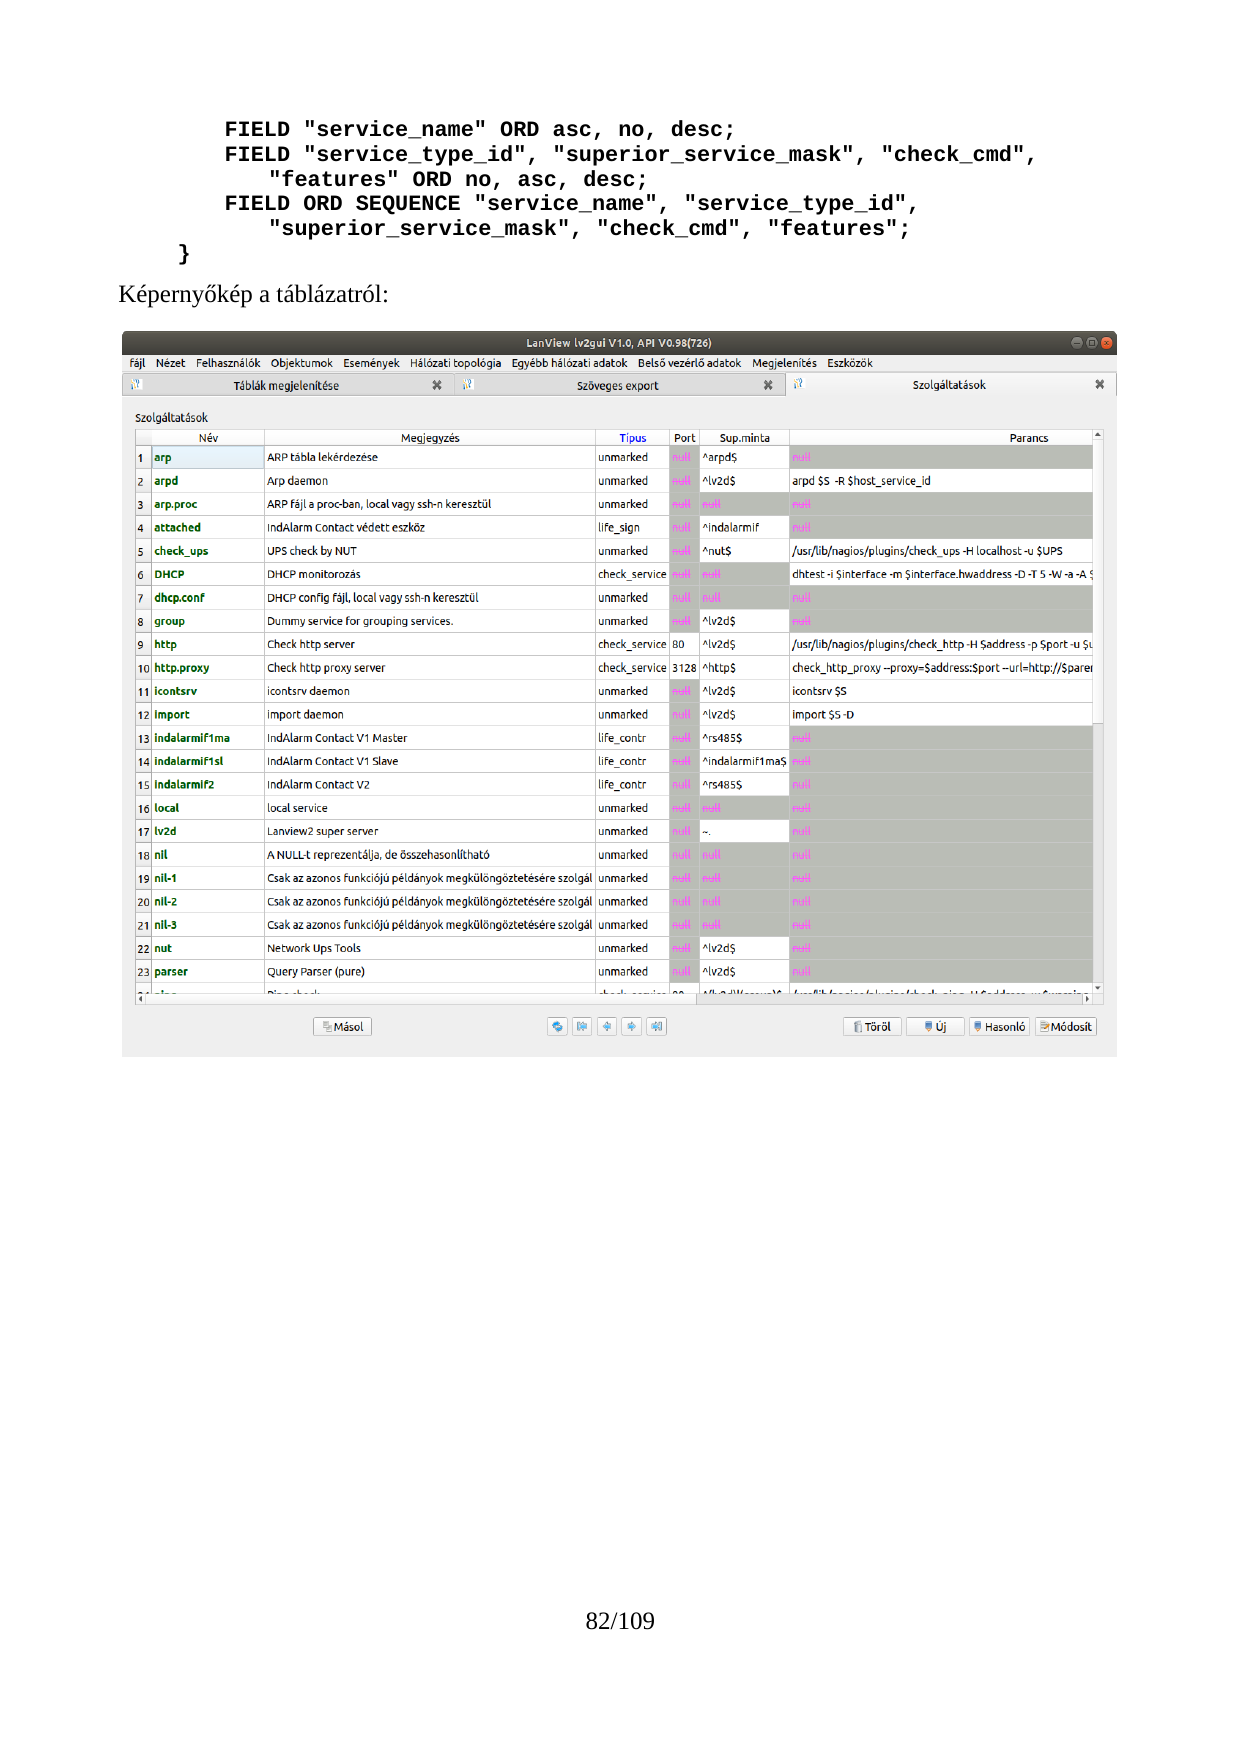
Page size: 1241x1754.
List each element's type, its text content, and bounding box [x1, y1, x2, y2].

text FIELD "service_name" ORD asc, no, desc; FIELD "service_type_id", "superior_service_mask", "check_cmd", "features" ORD no, asc, desc; FIELD ORD SEQUENCE "service_name", "service_type_id", "superior_service_mask", "check_cmd", "features"; } [177, 118, 1122, 267]
picture [118, 327, 1123, 1064]
text Képernyőkép a táblázatról: [118, 279, 1122, 307]
